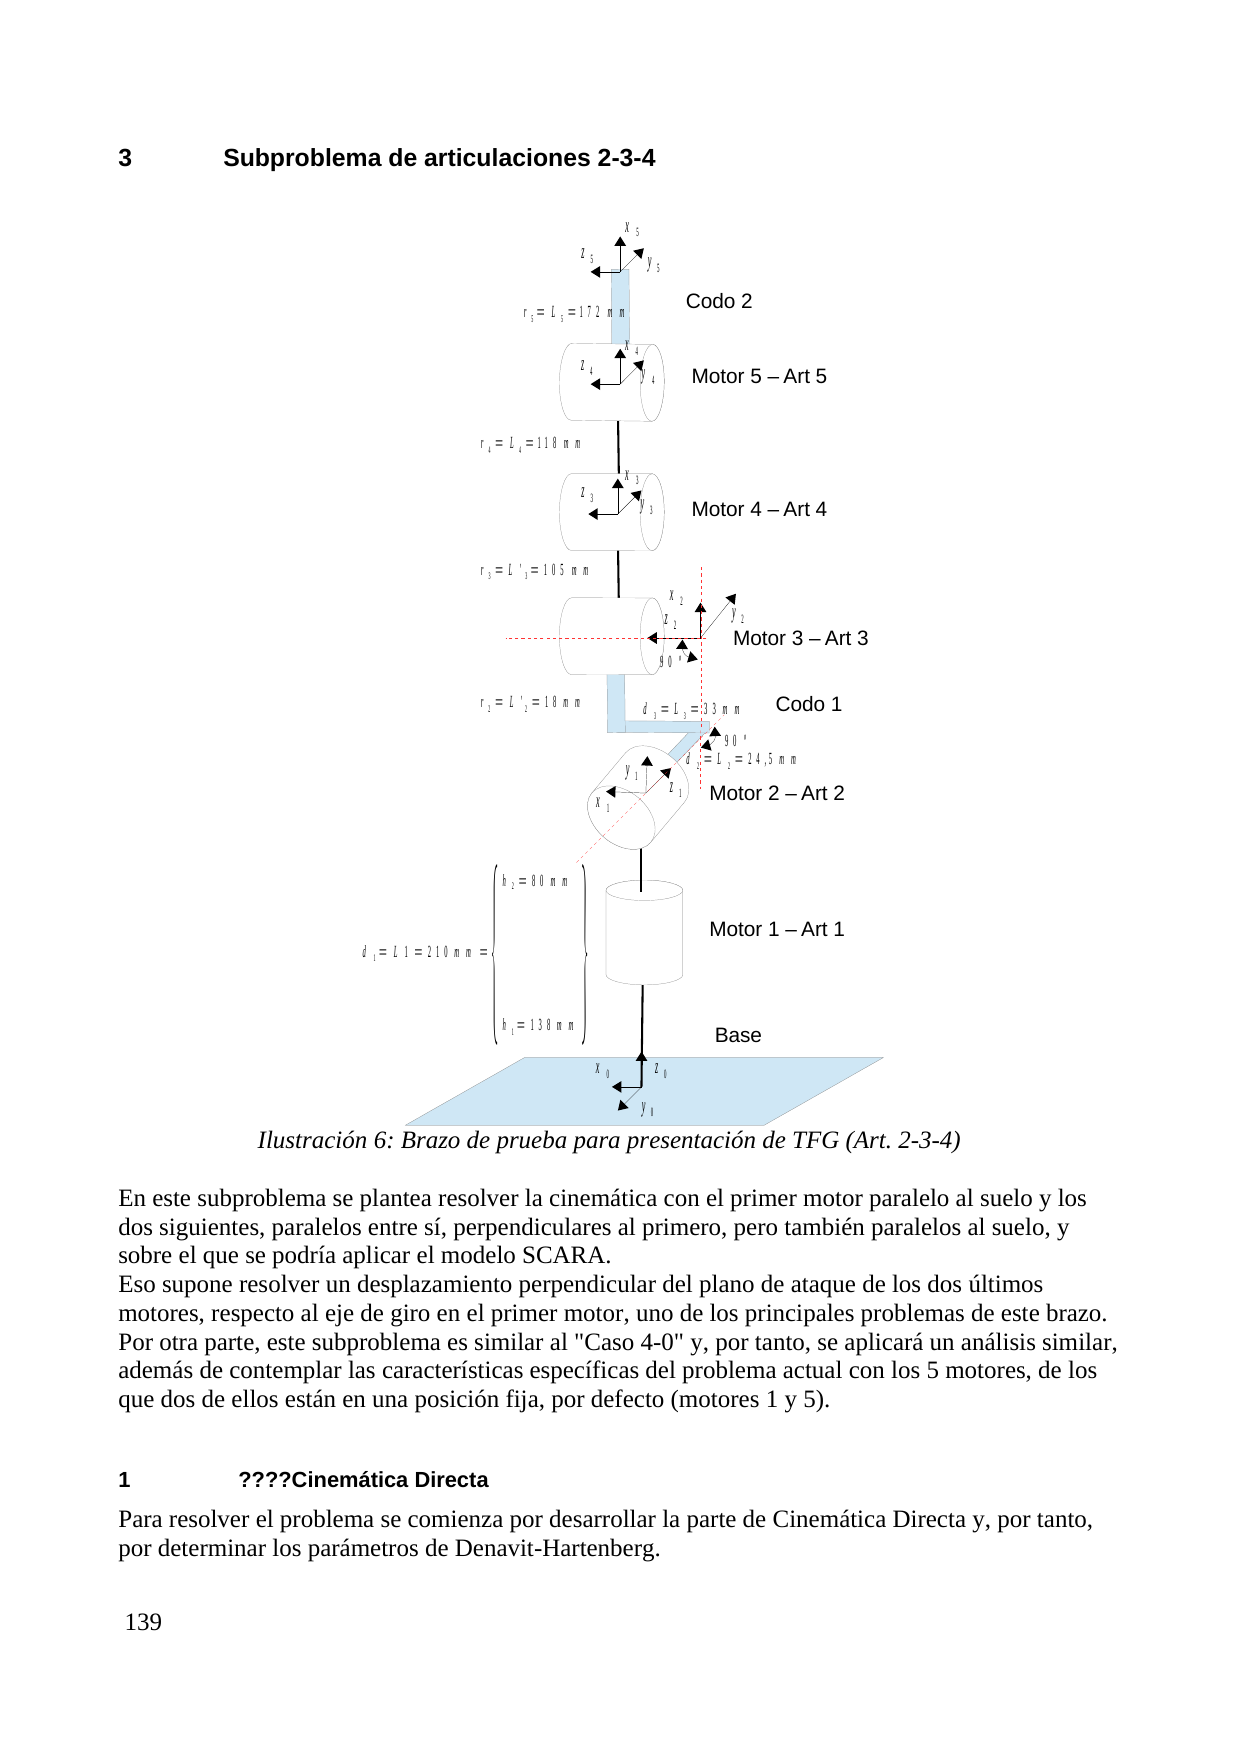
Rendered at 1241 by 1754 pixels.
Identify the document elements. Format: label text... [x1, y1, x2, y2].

subtitle Subproblema de articulaciones 2-3-4 [118, 143, 1122, 172]
subtitle ????Cinemática Directa [118, 1467, 1122, 1492]
text En este subproblema se plantea resolver la cinemática con el primer motor paralelo al suelo y los dos siguientes, paralelos entre sí, perpendiculares al primero, pero también paralelos al suelo, y sobre el que se podría aplicar el modelo SCARA. [118, 1183, 1122, 1269]
text Por otra parte, este subproblema es similar al "Caso 4-0" y, por tanto, se aplicará un análisis similar, además de contemplar las características específicas del problema actual con los 5 motores, de los que dos de ellos están en una posición fija, por defecto (motores 1 y 5). [118, 1327, 1122, 1413]
text Ilustración 6: Brazo de prueba para presentación de TFG (Art. 2-3-4) [257, 225, 983, 1154]
text Eso supone resolver un desplazamiento perpendicular del plano de ataque de los dos últimos motores, respecto al eje de giro en el primer motor, uno de los principales problemas de este brazo. [118, 1269, 1122, 1327]
text Para resolver el problema se comienza por desarrollar la parte de Cinemática Directa y, por tanto, por determinar los parámetros de Denavit-Hartenberg. [118, 1504, 1122, 1562]
